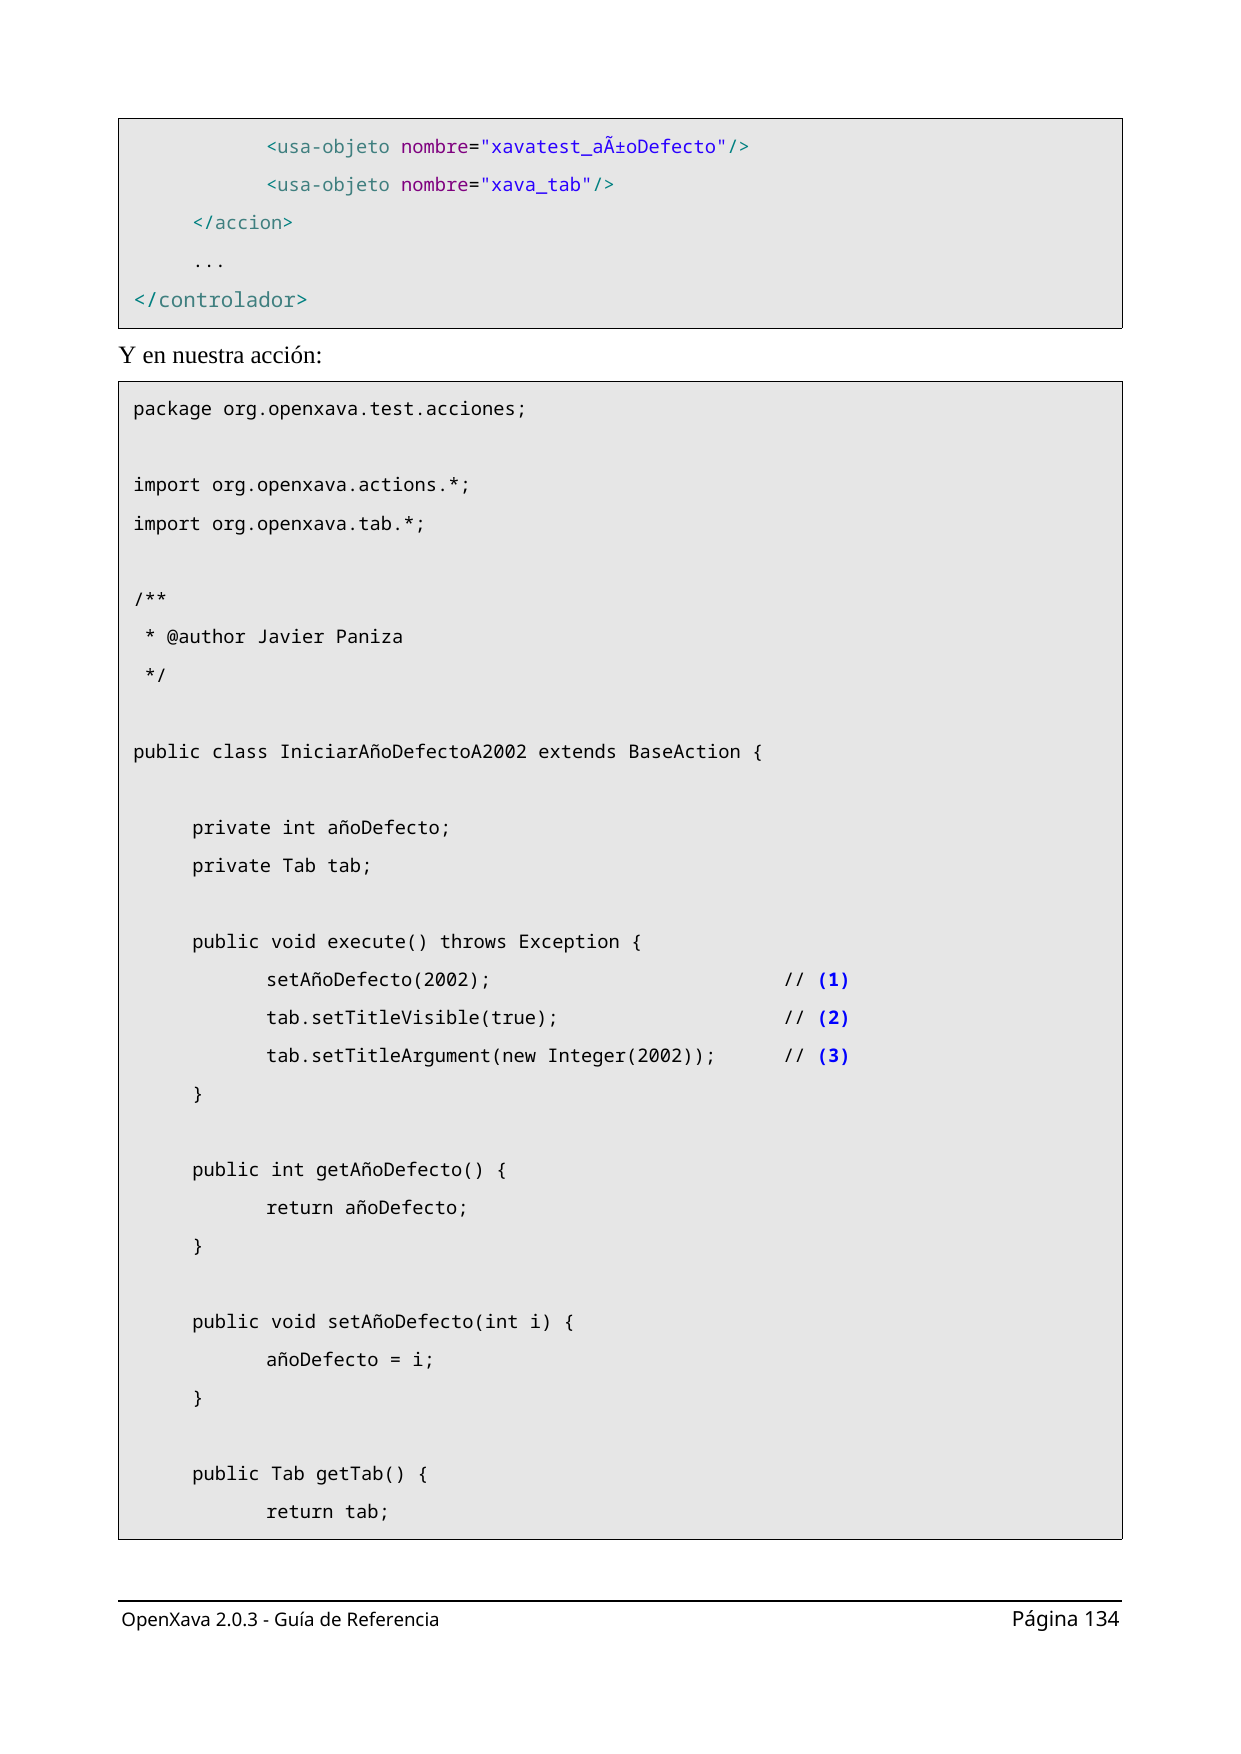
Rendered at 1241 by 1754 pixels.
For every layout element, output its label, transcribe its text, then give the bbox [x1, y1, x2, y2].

text Y en nuestra acción: [118, 341, 1122, 368]
text } [119, 1065, 1122, 1103]
text package org.openxava.test.acciones; [119, 382, 1122, 419]
text public void setAñoDefecto(int i) { [119, 1293, 1122, 1331]
text </accion> [119, 194, 1122, 232]
text tab.setTitleVisible(true); // (2) [119, 989, 1122, 1027]
text * @author Javier Paniza [119, 609, 1122, 647]
text private int añoDefecto; [119, 799, 1122, 837]
text public int getAñoDefecto() { [119, 1141, 1122, 1179]
text /** [119, 571, 1122, 609]
text import org.openxava.tab.*; [119, 495, 1122, 533]
text <usa-objeto nombre="xavatest_aÃ±oDefecto"/> [119, 119, 1122, 156]
text public void execute() throws Exception { [119, 913, 1122, 951]
text añoDefecto = i; [119, 1331, 1122, 1369]
text return tab; [119, 1483, 1122, 1539]
text <usa-objeto nombre="xava_tab"/> [119, 156, 1122, 194]
text */ [119, 647, 1122, 685]
text tab.setTitleArgument(new Integer(2002)); // (3) [119, 1027, 1122, 1065]
text return añoDefecto; [119, 1179, 1122, 1217]
text } [119, 1217, 1122, 1255]
text </controlador> [119, 270, 1122, 328]
text public class IniciarAñoDefectoA2002 extends BaseAction { [119, 723, 1122, 761]
text import org.openxava.actions.*; [119, 457, 1122, 495]
text setAñoDefecto(2002); // (1) [119, 951, 1122, 989]
text } [119, 1369, 1122, 1407]
text public Tab getTab() { [119, 1446, 1122, 1483]
text private Tab tab; [119, 837, 1122, 875]
text ... [119, 232, 1122, 270]
